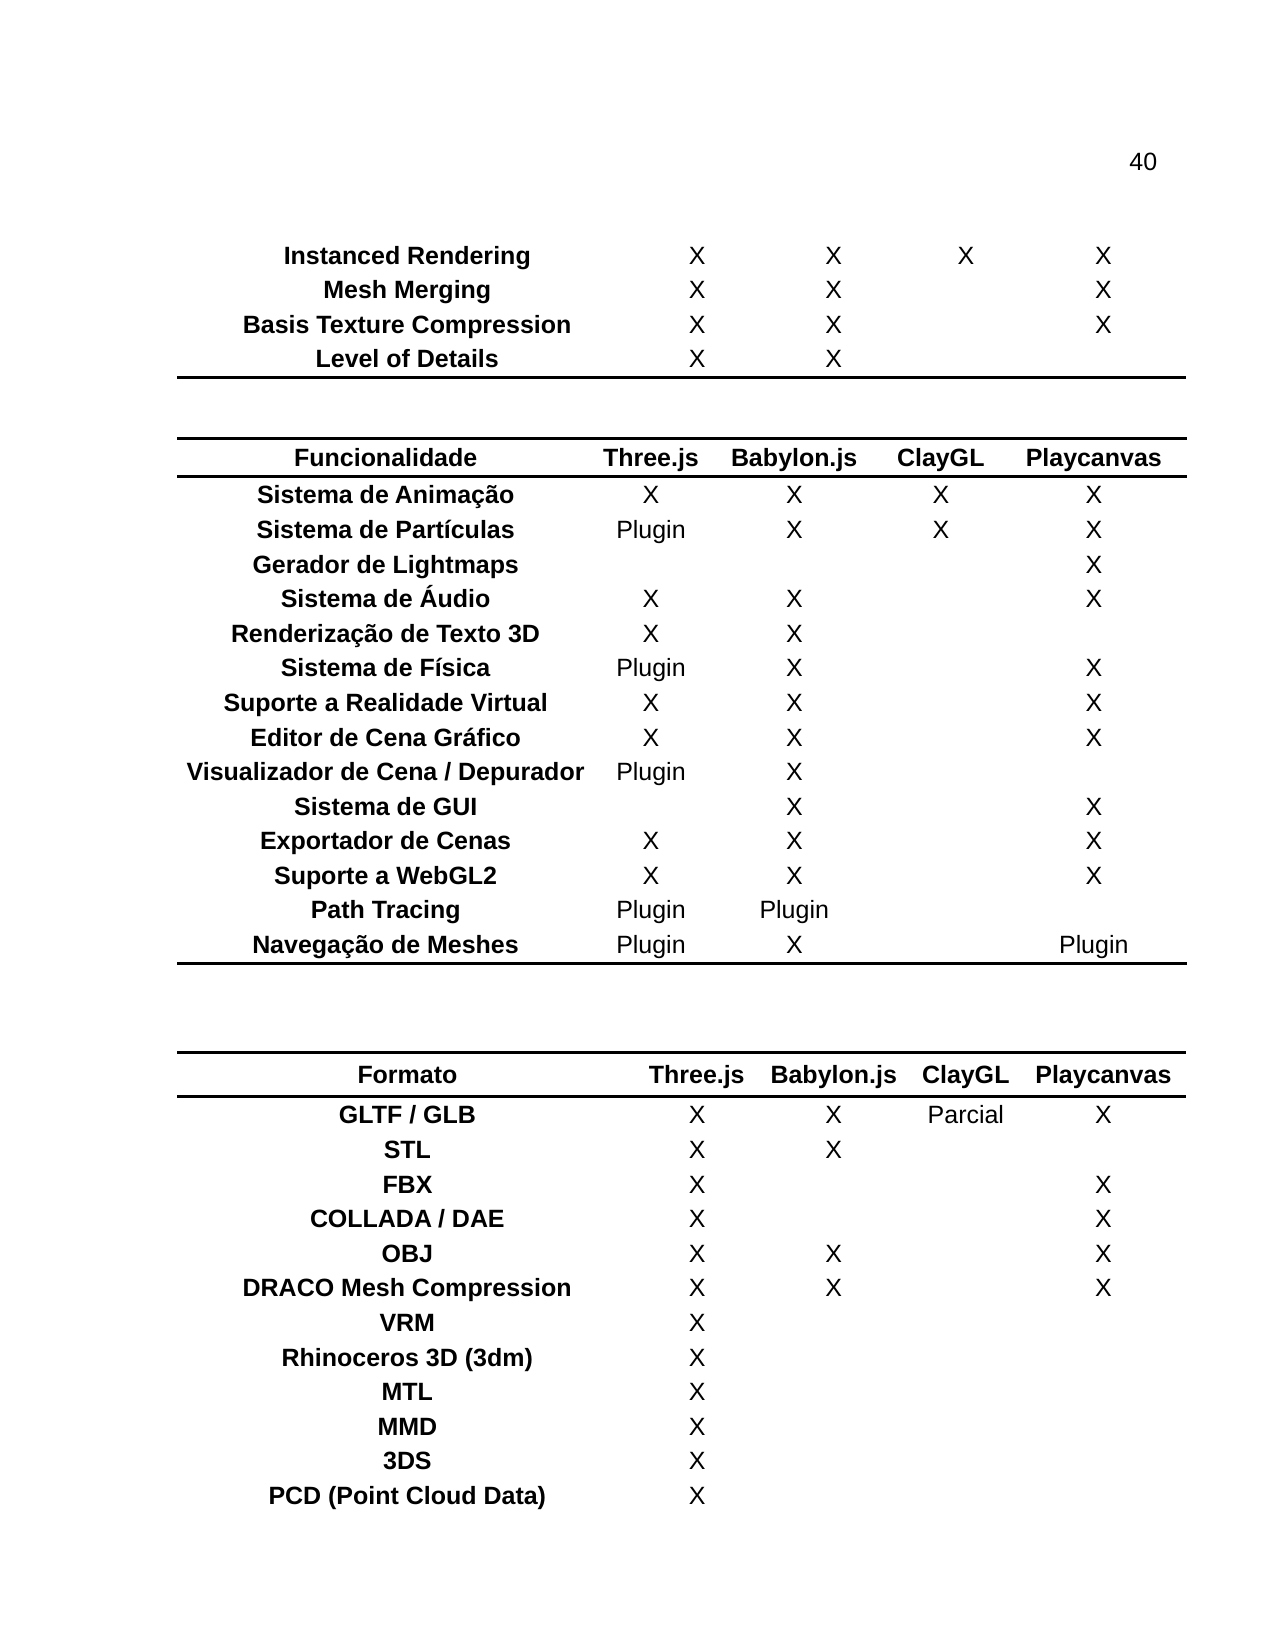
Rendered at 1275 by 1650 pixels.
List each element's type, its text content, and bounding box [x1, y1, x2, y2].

table_cell X [756, 307, 911, 342]
table_cell X [708, 858, 880, 893]
table_cell Exportador de Cenas [177, 824, 594, 858]
table_cell Plugin [708, 893, 880, 927]
table_cell [1021, 1444, 1186, 1478]
table_cell X [1021, 273, 1186, 307]
table_cell PCD (Point Cloud Data) [177, 1478, 637, 1513]
table_cell [880, 893, 1001, 927]
table_cell Editor de Cena Gráfico [177, 720, 594, 754]
table_cell [756, 1478, 911, 1513]
table_cell [1021, 1340, 1186, 1374]
table_header Babylon.js [756, 1054, 911, 1094]
table_cell X [1001, 720, 1187, 754]
table_cell 3DS [177, 1444, 637, 1478]
table_cell Instanced Rendering [177, 235, 637, 272]
table_cell [911, 307, 1021, 342]
table_cell [880, 927, 1001, 962]
table_cell X [1021, 1236, 1186, 1271]
table_cell [911, 1340, 1021, 1374]
table_cell [880, 616, 1001, 651]
table_cell X [708, 824, 880, 858]
table_cell Path Tracing [177, 893, 594, 927]
table_cell [911, 342, 1021, 376]
table_cell X [756, 1098, 911, 1132]
table_cell X [637, 235, 756, 272]
table_cell X [594, 824, 708, 858]
table_cell X [637, 1444, 756, 1478]
table_cell X [756, 1271, 911, 1305]
table_cell X [594, 720, 708, 754]
table_cell Plugin [594, 651, 708, 685]
table_cell [880, 754, 1001, 789]
table_header Playcanvas [1021, 1054, 1186, 1094]
table_cell [880, 720, 1001, 754]
table_cell [911, 1201, 1021, 1236]
table_header Three.js [637, 1054, 756, 1094]
table_cell [594, 547, 708, 581]
table_cell [880, 651, 1001, 685]
table_cell X [756, 273, 911, 307]
table_cell X [708, 581, 880, 616]
table_cell X [637, 1409, 756, 1443]
table_cell X [637, 1167, 756, 1201]
table_header ClayGL [911, 1054, 1021, 1094]
table_cell [911, 1374, 1021, 1409]
table_cell Plugin [594, 927, 708, 962]
table_cell Mesh Merging [177, 273, 637, 307]
table_cell [911, 1132, 1021, 1167]
table_cell GLTF / GLB [177, 1098, 637, 1132]
table_cell X [708, 685, 880, 720]
table_header Three.js [594, 440, 708, 474]
table_cell OBJ [177, 1236, 637, 1271]
table_cell X [637, 1340, 756, 1374]
table_cell [756, 1167, 911, 1201]
table_cell Basis Texture Compression [177, 307, 637, 342]
table_cell MMD [177, 1409, 637, 1443]
table_cell [880, 824, 1001, 858]
table_cell [1021, 1374, 1186, 1409]
table_cell X [637, 1305, 756, 1340]
table_header ClayGL [880, 440, 1001, 474]
table_cell X [594, 858, 708, 893]
table_cell X [708, 789, 880, 823]
table_cell [1021, 1305, 1186, 1340]
table_cell X [1021, 1098, 1186, 1132]
table_cell Plugin [594, 893, 708, 927]
table_cell [911, 1478, 1021, 1513]
table_cell X [1001, 547, 1187, 581]
table_cell X [880, 478, 1001, 512]
table_cell VRM [177, 1305, 637, 1340]
table_cell X [637, 1098, 756, 1132]
table_cell [911, 273, 1021, 307]
table_cell [594, 789, 708, 823]
table_cell X [1001, 789, 1187, 823]
table_cell X [1001, 824, 1187, 858]
table_cell Navegação de Meshes [177, 927, 594, 962]
table_header Playcanvas [1001, 440, 1187, 474]
table_cell X [1001, 858, 1187, 893]
table_cell Suporte a Realidade Virtual [177, 685, 594, 720]
table_cell Renderização de Texto 3D [177, 616, 594, 651]
table_cell [911, 1305, 1021, 1340]
table_cell X [708, 651, 880, 685]
table_cell [880, 789, 1001, 823]
table_cell STL [177, 1132, 637, 1167]
table_cell Level of Details [177, 342, 637, 376]
table_cell X [1021, 1201, 1186, 1236]
table_cell [911, 1167, 1021, 1201]
table_cell X [1001, 512, 1187, 547]
table_cell X [756, 235, 911, 272]
table_cell Sistema de Animação [177, 478, 594, 512]
table_header Babylon.js [708, 440, 880, 474]
table_cell Plugin [594, 512, 708, 547]
table_cell MTL [177, 1374, 637, 1409]
table_cell X [594, 478, 708, 512]
table_cell X [1021, 1271, 1186, 1305]
table_cell [756, 1201, 911, 1236]
table_cell Plugin [594, 754, 708, 789]
table_cell X [1001, 685, 1187, 720]
table_cell [911, 1409, 1021, 1443]
table_cell X [708, 754, 880, 789]
table_cell X [911, 235, 1021, 272]
table_cell FBX [177, 1167, 637, 1201]
table_cell X [637, 273, 756, 307]
table_cell X [1001, 581, 1187, 616]
table_cell Gerador de Lightmaps [177, 547, 594, 581]
table_cell X [637, 1478, 756, 1513]
table_cell X [594, 685, 708, 720]
table_cell [708, 547, 880, 581]
table_cell Visualizador de Cena / Depurador [177, 754, 594, 789]
table_cell [1021, 342, 1186, 376]
table_cell X [880, 512, 1001, 547]
table_cell X [594, 616, 708, 651]
table_cell [1001, 754, 1187, 789]
table_cell [756, 1374, 911, 1409]
table_cell [1001, 893, 1187, 927]
table_cell [756, 1409, 911, 1443]
table_cell Plugin [1001, 927, 1187, 962]
table_cell Rhinoceros 3D (3dm) [177, 1340, 637, 1374]
table_cell X [708, 927, 880, 962]
table_cell X [1021, 1167, 1186, 1201]
table_cell X [637, 1374, 756, 1409]
table_header Funcionalidade [177, 440, 594, 474]
table_cell X [637, 1201, 756, 1236]
table_cell Parcial [911, 1098, 1021, 1132]
table_cell COLLADA / DAE [177, 1201, 637, 1236]
table_cell X [708, 512, 880, 547]
table_cell [1001, 616, 1187, 651]
table_cell X [1021, 307, 1186, 342]
table_cell Sistema de Partículas [177, 512, 594, 547]
table_cell X [637, 1271, 756, 1305]
table_cell [880, 547, 1001, 581]
table_cell [911, 1444, 1021, 1478]
table_cell [1021, 1132, 1186, 1167]
table_cell X [1001, 478, 1187, 512]
table_cell X [708, 616, 880, 651]
table_cell X [756, 1236, 911, 1271]
table_cell Sistema de GUI [177, 789, 594, 823]
table_cell X [708, 478, 880, 512]
table_cell X [637, 1132, 756, 1167]
table_cell X [594, 581, 708, 616]
table_cell [911, 1271, 1021, 1305]
table_cell X [637, 1236, 756, 1271]
table_cell [880, 581, 1001, 616]
table_cell Suporte a WebGL2 [177, 858, 594, 893]
table_cell [911, 1236, 1021, 1271]
table_cell Sistema de Física [177, 651, 594, 685]
table_cell [1021, 1409, 1186, 1443]
table_cell X [637, 307, 756, 342]
table_cell X [708, 720, 880, 754]
table_cell [756, 1444, 911, 1478]
table_cell [1021, 1478, 1186, 1513]
table_cell X [1001, 651, 1187, 685]
table_header Formato [177, 1054, 637, 1094]
table_cell X [1021, 235, 1186, 272]
table_cell [880, 858, 1001, 893]
table_cell X [637, 342, 756, 376]
table_cell X [756, 1132, 911, 1167]
table_cell [756, 1305, 911, 1340]
table_cell X [756, 342, 911, 376]
table_cell [880, 685, 1001, 720]
table_cell DRACO Mesh Compression [177, 1271, 637, 1305]
table_cell [756, 1340, 911, 1374]
table_cell Sistema de Áudio [177, 581, 594, 616]
